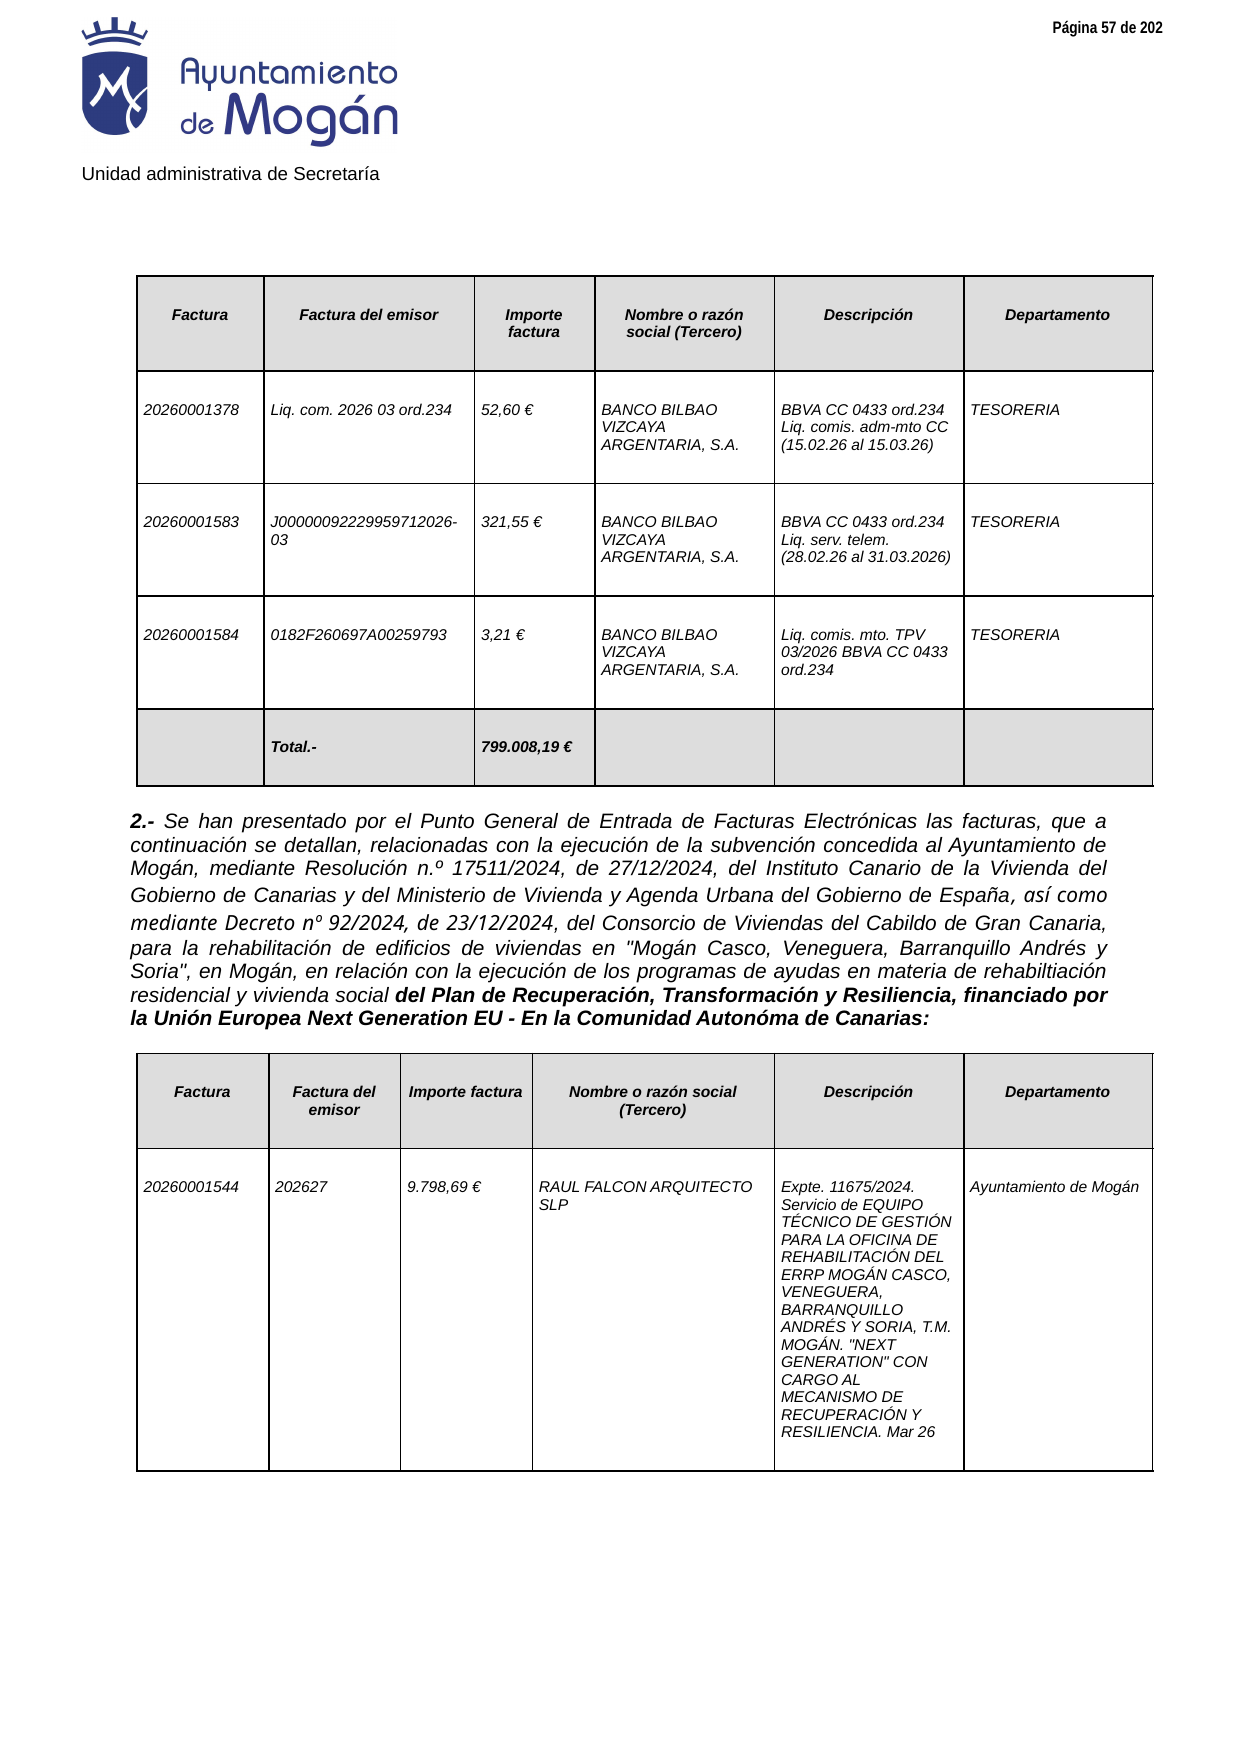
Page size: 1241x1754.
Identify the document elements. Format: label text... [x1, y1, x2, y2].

table_header Descripción [775, 1054, 963, 1148]
table_cell 20260001583 [138, 484, 263, 595]
table_cell RAUL FALCON ARQUITECTO SLP [533, 1149, 774, 1470]
table_header Importe factura [475, 277, 594, 370]
table_header Importe factura [401, 1054, 532, 1148]
table_header Factura del emisor [265, 277, 474, 370]
table_cell Expte. 11675/2024. Servicio de EQUIPO TÉCNICO DE GESTIÓN PARA LA OFICINA DE REHABILITACIÓN DEL ERRP MOGÁN CASCO, VENEGUERA, BARRANQUILLO ANDRÉS Y SORIA, T.M. MOGÁN. "NEXT GENERATION" CON CARGO AL MECANISMO DE RECUPERACIÓN Y RESILIENCIA. Mar 26 [775, 1149, 963, 1470]
table_cell 0182F260697A00259793 [265, 597, 474, 708]
table_cell 321,55 € [475, 484, 594, 595]
table_cell 52,60 € [475, 372, 594, 483]
table_cell Total.- [265, 710, 474, 785]
table_cell [596, 710, 774, 785]
table_cell 20260001584 [138, 597, 263, 708]
table_header Descripción [775, 277, 963, 370]
picture [81, 17, 398, 153]
table_cell J00000092229959712026-03 [265, 484, 474, 595]
table_cell BBVA CC 0433 ord.234 Liq. serv. telem. (28.02.26 al 31.03.2026) [775, 484, 963, 595]
table_cell Liq. comis. mto. TPV 03/2026 BBVA CC 0433 ord.234 [775, 597, 963, 708]
table_header Nombre o razón social (Tercero) [596, 277, 774, 370]
table_cell BBVA CC 0433 ord.234 Liq. comis. adm-mto CC (15.02.26 al 15.03.26) [775, 372, 963, 483]
table_cell 20260001544 [138, 1149, 268, 1470]
text 2.- Se han presentado por el Punto General de Entrada de Facturas Electrónicas las facturas, que a continuación se detallan, relacionadas con la ejecución de la subvención concedida al Ayuntamiento de Mogán, mediante Resolución n.º 17511/2024, de 27/12/2024, del Instituto Canario de la Vivienda del Gobierno de Canarias y del Ministerio de Vivienda y Agenda Urbana del Gobierno de España, así como mediante Decreto nº 92/2024, de 23/12/2024, del Consorcio de Viviendas del Cabildo de Gran Canaria, para la rehabilitación de edificios de viviendas en "Mogán Casco, Veneguera, Barranquillo Andrés y Soria", en Mogán, en relación con la ejecución de los programas de ayudas en materia de rehabiltiación residencial y vivienda social del Plan de Recuperación, Transformación y Resiliencia, financiado por la Unión Europea Next Generation EU - En la Comunidad Autonóma de Canarias: [130, 810, 1110, 1029]
table_cell TESORERIA [965, 484, 1152, 595]
table_header Nombre o razón social (Tercero) [533, 1054, 774, 1148]
table_cell BANCO BILBAO VIZCAYA ARGENTARIA, S.A. [596, 372, 774, 483]
table_header Factura [138, 1054, 268, 1148]
table_cell [775, 710, 963, 785]
table_cell [965, 710, 1152, 785]
table_cell Liq. com. 2026 03 ord.234 [265, 372, 474, 483]
table_cell 202627 [270, 1149, 400, 1470]
table_header Factura del emisor [270, 1054, 400, 1148]
table_cell [138, 710, 263, 785]
table_header Departamento [965, 1054, 1152, 1148]
table_cell Ayuntamiento de Mogán [965, 1149, 1152, 1470]
table_cell 799.008,19 € [475, 710, 594, 785]
table_cell 9.798,69 € [401, 1149, 532, 1470]
table_cell 20260001378 [138, 372, 263, 483]
table_header Departamento [965, 277, 1152, 370]
table_cell BANCO BILBAO VIZCAYA ARGENTARIA, S.A. [596, 597, 774, 708]
table_cell 3,21 € [475, 597, 594, 708]
table_cell BANCO BILBAO VIZCAYA ARGENTARIA, S.A. [596, 484, 774, 595]
table_cell TESORERIA [965, 372, 1152, 483]
table_header Factura [138, 277, 263, 370]
table_cell TESORERIA [965, 597, 1152, 708]
